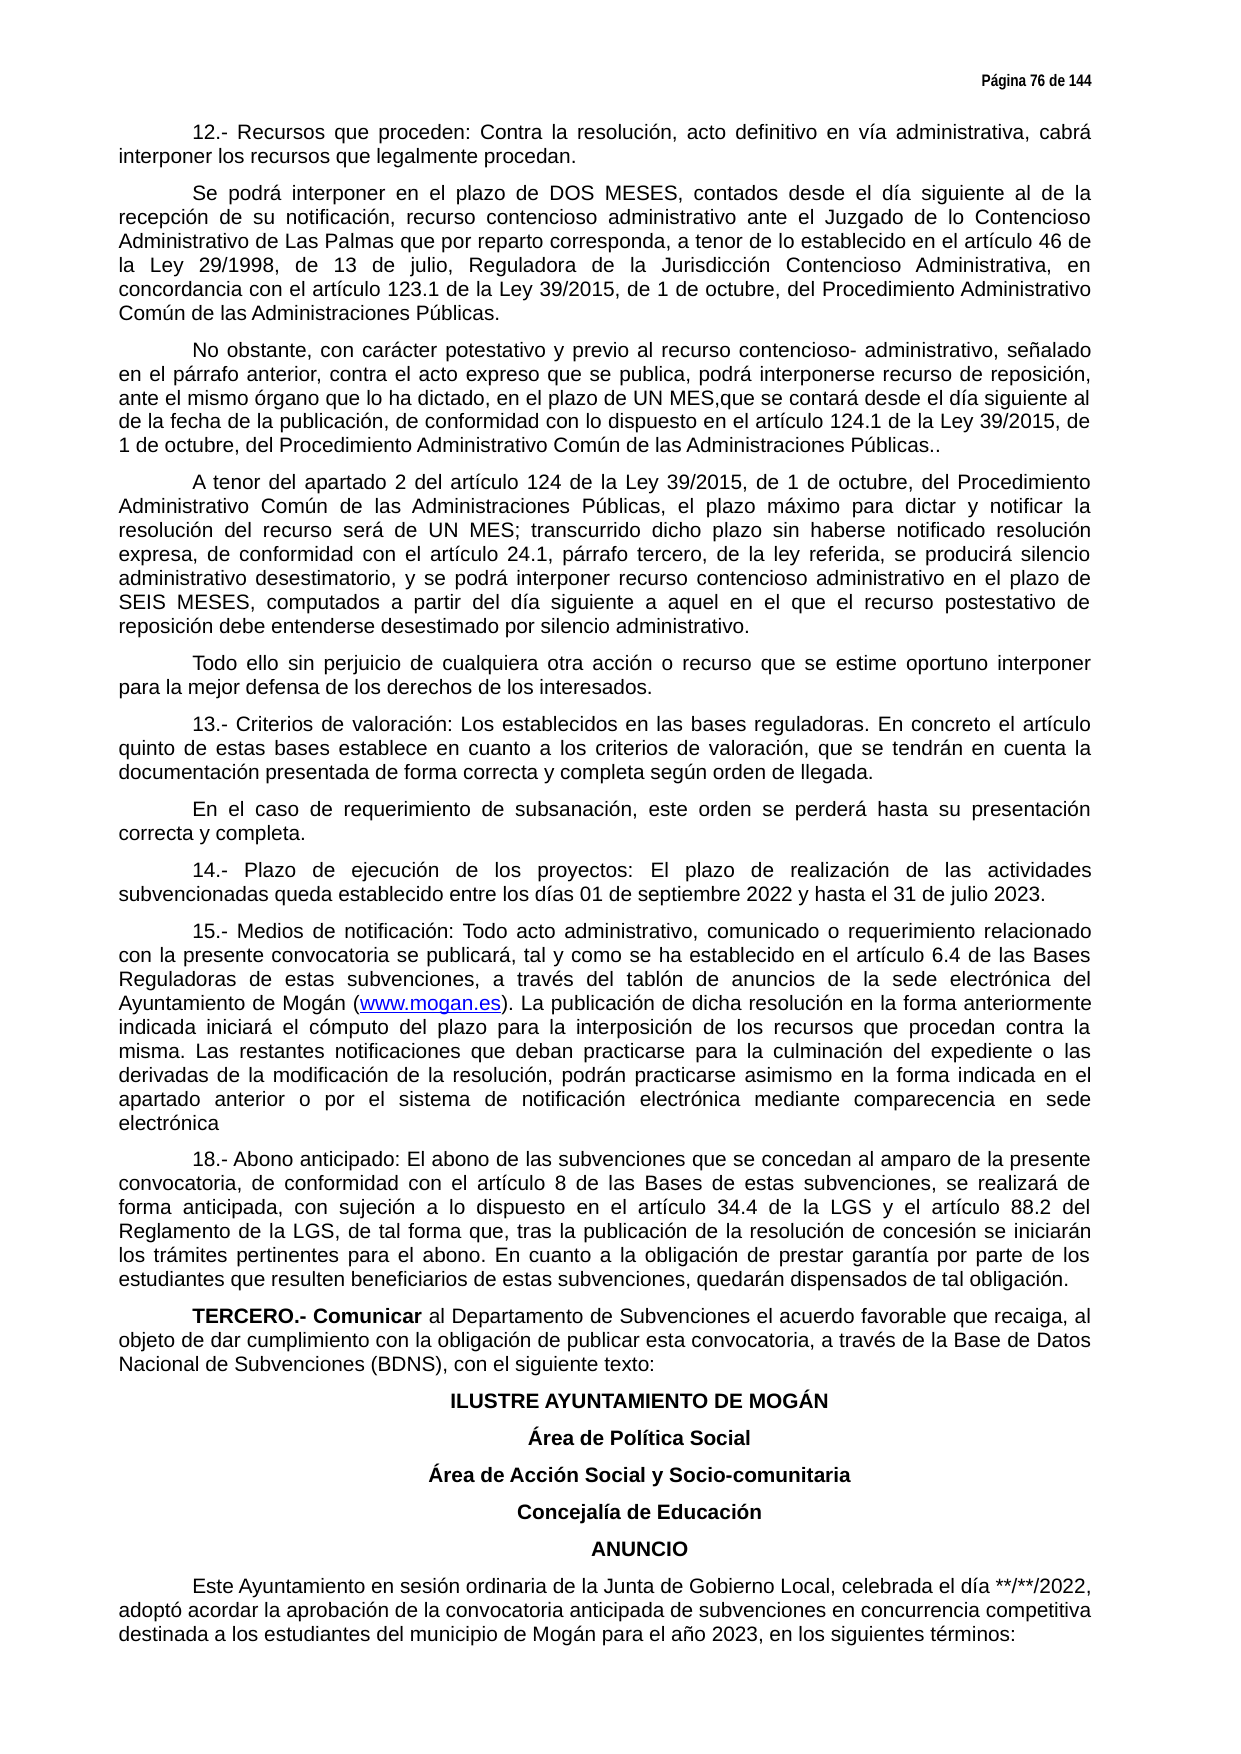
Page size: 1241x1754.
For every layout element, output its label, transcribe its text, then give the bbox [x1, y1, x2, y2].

text 14.- Plazo de ejecución de los proyectos: El plazo de realización de las actividades subvencionadas queda establecido entre los días 01 de septiembre 2022 y hasta el 31 de julio 2023. [118, 858, 1092, 906]
text 15.- Medios de notificación: Todo acto administrativo, comunicado o requerimiento relacionado con la presente convocatoria se publicará, tal y como se ha establecido en el artículo 6.4 de las Bases Reguladoras de estas subvenciones, a través del tablón de anuncios de la sede electrónica del Ayuntamiento de Mogán (www.mogan.es). La publicación de dicha resolución en la forma anteriormente indicada iniciará el cómputo del plazo para la interposición de los recursos que procedan contra la misma. Las restantes notificaciones que deban practicarse para la culminación del expediente o las derivadas de la modificación de la resolución, podrán practicarse asimismo en la forma indicada en el apartado anterior o por el sistema de notificación electrónica mediante comparecencia en sede electrónica [118, 919, 1092, 1134]
text Área de Acción Social y Socio-comunitaria [118, 1463, 1092, 1487]
text Se podrá interponer en el plazo de DOS MESES, contados desde el día siguiente al de la recepción de su notificación, recurso contencioso administrativo ante el Juzgado de lo Contencioso Administrativo de Las Palmas que por reparto corresponda, a tenor de lo establecido en el artículo 46 de la Ley 29/1998, de 13 de julio, Reguladora de la Jurisdicción Contencioso Administrativa, en concordancia con el artículo 123.1 de la Ley 39/2015, de 1 de octubre, del Procedimiento Administrativo Común de las Administraciones Públicas. [118, 181, 1092, 324]
text Área de Política Social [118, 1426, 1092, 1450]
text No obstante, con carácter potestativo y previo al recurso contencioso- administrativo, señalado en el párrafo anterior, contra el acto expreso que se publica, podrá interponerse recurso de reposición, ante el mismo órgano que lo ha dictado, en el plazo de UN MES,que se contará desde el día siguiente al de la fecha de la publicación, de conformidad con lo dispuesto en el artículo 124.1 de la Ley 39/2015, de 1 de octubre, del Procedimiento Administrativo Común de las Administraciones Públicas.. [118, 337, 1092, 457]
text En el caso de requerimiento de subsanación, este orden se perderá hasta su presentación correcta y completa. [118, 797, 1092, 845]
text A tenor del apartado 2 del artículo 124 de la Ley 39/2015, de 1 de octubre, del Procedimiento Administrativo Común de las Administraciones Públicas, el plazo máximo para dictar y notificar la resolución del recurso será de UN MES; transcurrido dicho plazo sin haberse notificado resolución expresa, de conformidad con el artículo 24.1, párrafo tercero, de la ley referida, se producirá silencio administrativo desestimatorio, y se podrá interponer recurso contencioso administrativo en el plazo de SEIS MESES, computados a partir del día siguiente a aquel en el que el recurso postestativo de reposición debe entenderse desestimado por silencio administrativo. [118, 470, 1092, 638]
text TERCERO.- Comunicar al Departamento de Subvenciones el acuerdo favorable que recaiga, al objeto de dar cumplimiento con la obligación de publicar esta convocatoria, a través de la Base de Datos Nacional de Subvenciones (BDNS), con el siguiente texto: [118, 1304, 1092, 1376]
text 13.- Criterios de valoración: Los establecidos en las bases reguladoras. En concreto el artículo quinto de estas bases establece en cuanto a los criterios de valoración, que se tendrán en cuenta la documentación presentada de forma correcta y completa según orden de llegada. [118, 712, 1092, 784]
text 18.- Abono anticipado: El abono de las subvenciones que se concedan al amparo de la presente convocatoria, de conformidad con el artículo 8 de las Bases de estas subvenciones, se realizará de forma anticipada, con sujeción a lo dispuesto en el artículo 34.4 de la LGS y el artículo 88.2 del Reglamento de la LGS, de tal forma que, tras la publicación de la resolución de concesión se iniciarán los trámites pertinentes para el abono. En cuanto a la obligación de prestar garantía por parte de los estudiantes que resulten beneficiarios de estas subvenciones, quedarán dispensados de tal obligación. [118, 1147, 1092, 1291]
text Concejalía de Educación [118, 1500, 1092, 1524]
text Todo ello sin perjuicio de cualquiera otra acción o recurso que se estime oportuno interponer para la mejor defensa de los derechos de los interesados. [118, 651, 1092, 699]
text 12.- Recursos que proceden: Contra la resolución, acto definitivo en vía administrativa, cabrá interponer los recursos que legalmente procedan. [118, 120, 1092, 168]
text ILUSTRE AYUNTAMIENTO DE MOGÁN [118, 1389, 1092, 1413]
text Este Ayuntamiento en sesión ordinaria de la Junta de Gobierno Local, celebrada el día **/**/2022, adoptó acordar la aprobación de la convocatoria anticipada de subvenciones en concurrencia competitiva destinada a los estudiantes del municipio de Mogán para el año 2023, en los siguientes términos: [118, 1574, 1092, 1646]
text ANUNCIO [118, 1537, 1092, 1561]
